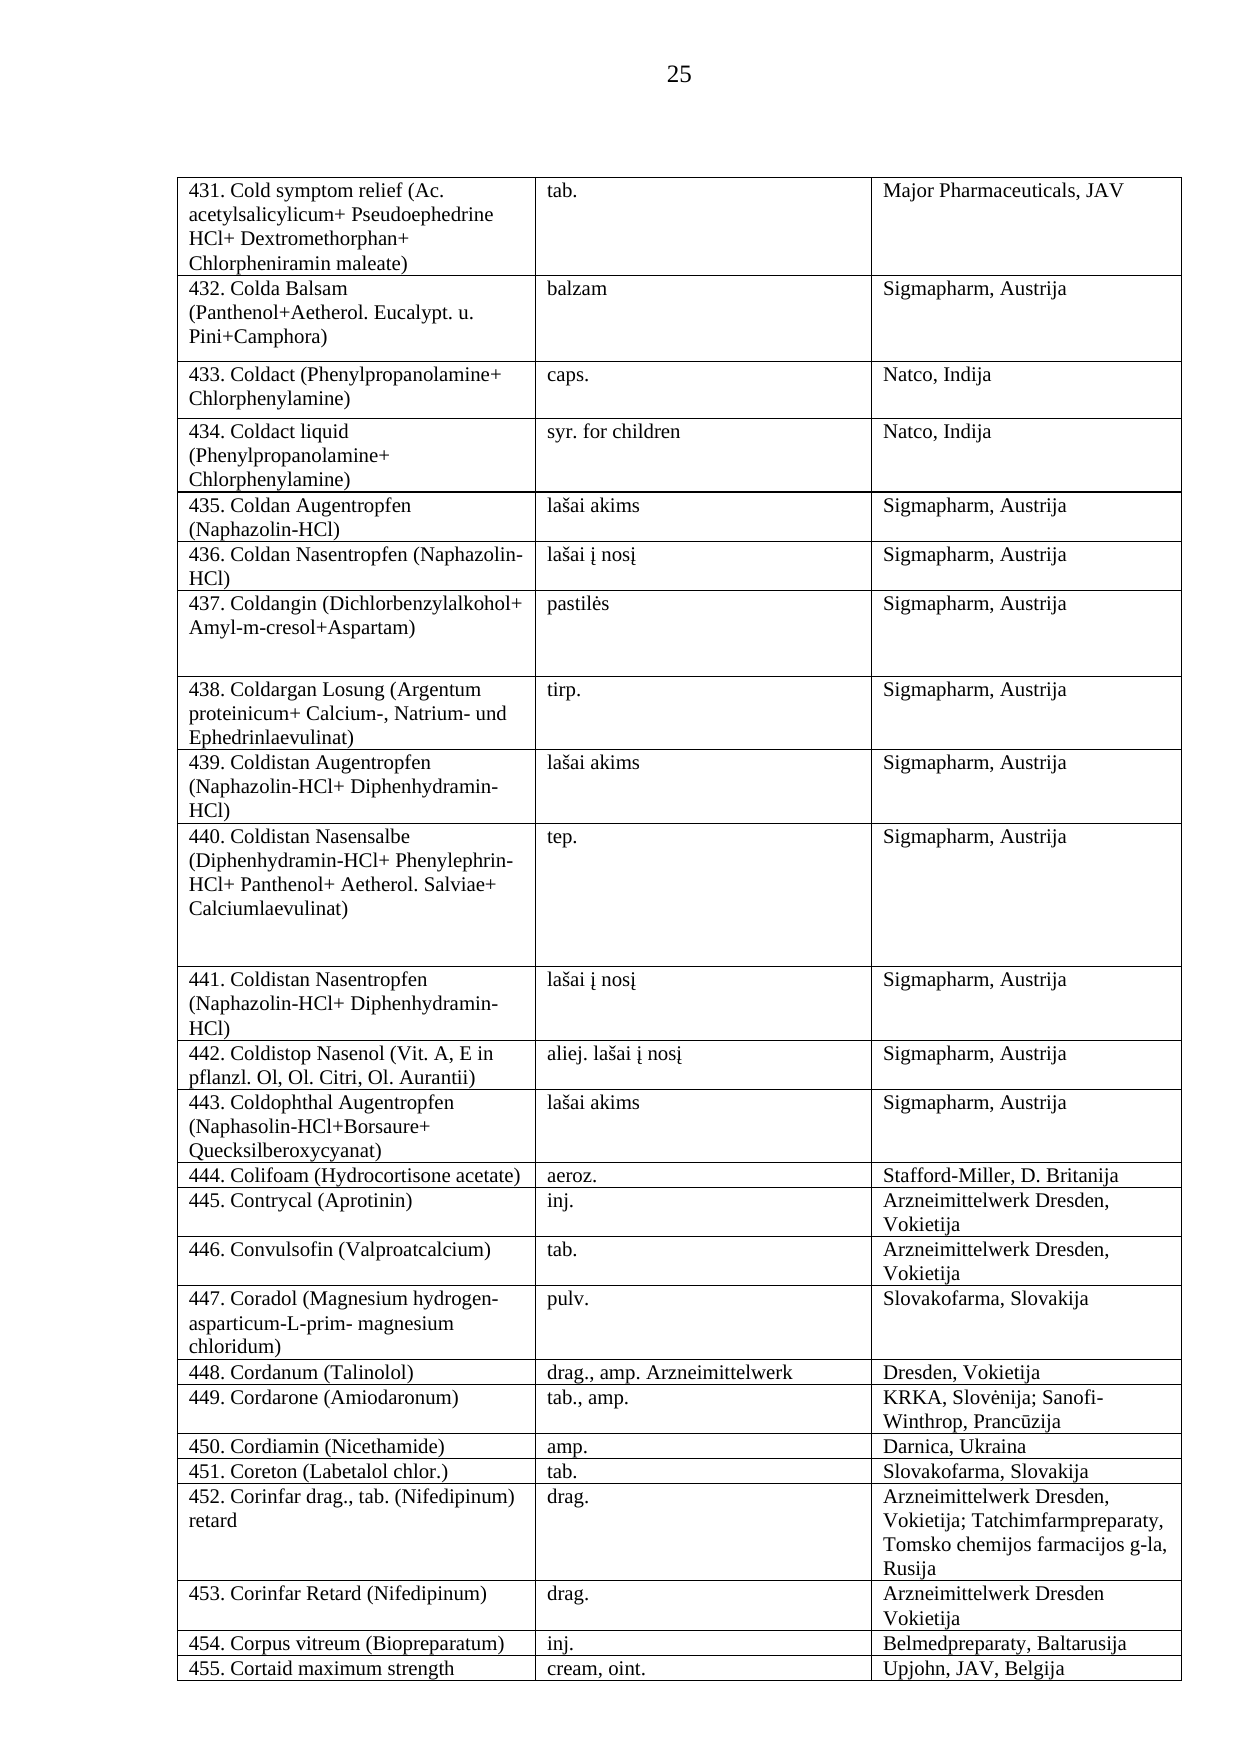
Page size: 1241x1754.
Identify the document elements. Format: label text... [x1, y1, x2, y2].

table_cell drag. [536, 1484, 871, 1580]
table_cell lašai į nosį [536, 542, 871, 590]
table_cell Arzneimittelwerk Dresden, Vokietija [872, 1188, 1181, 1236]
table_cell 431. Cold symptom relief (Ac. acetylsalicylicum+ Pseudoephedrine HCl+ Dextromethorphan+ Chlorpheniramin maleate) [178, 178, 535, 274]
table_cell 448. Cordanum (Talinolol) [178, 1360, 535, 1384]
table_cell 436. Coldan Nasentropfen (Naphazolin-HCl) [178, 542, 535, 590]
table_cell inj. [536, 1631, 871, 1654]
table_cell balzam [536, 276, 871, 361]
table_cell 434. Coldact liquid (Phenylpropanolamine+ Chlorphenylamine) [178, 419, 535, 491]
table_cell 444. Colifoam (Hydrocortisone acetate) [178, 1163, 535, 1187]
table_cell 437. Coldangin (Dichlorbenzylalkohol+ Amyl-m-cresol+Aspartam) [178, 591, 535, 676]
table_cell Sigmapharm, Austrija [872, 1090, 1181, 1162]
table_cell lašai akims [536, 1090, 871, 1162]
table_cell Dresden, Vokietija [872, 1360, 1181, 1384]
table_cell tab. [536, 1237, 871, 1285]
table_cell 450. Cordiamin (Nicethamide) [178, 1434, 535, 1458]
table_cell 454. Corpus vitreum (Biopreparatum) [178, 1631, 535, 1654]
table_cell 447. Coradol (Magnesium hydrogen- asparticum-L-prim- magnesium chloridum) [178, 1286, 535, 1358]
table_cell drag., amp. Arzneimittelwerk [536, 1360, 871, 1384]
table_cell 438. Coldargan Losung (Argentum proteinicum+ Calcium-, Natrium- und Ephedrinlaevulinat) [178, 677, 535, 749]
table_cell 441. Coldistan Nasentropfen (Naphazolin-HCl+ Diphenhydramin-HCl) [178, 967, 535, 1039]
table_cell caps. [536, 362, 871, 418]
table_cell Sigmapharm, Austrija [872, 493, 1181, 541]
table_cell Arzneimittelwerk Dresden, Vokietija [872, 1237, 1181, 1285]
table_cell syr. for children [536, 419, 871, 491]
table_cell Sigmapharm, Austrija [872, 542, 1181, 590]
table_cell 442. Coldistop Nasenol (Vit. A, E in pflanzl. Ol, Ol. Citri, Ol. Aurantii) [178, 1041, 535, 1089]
table_cell lašai akims [536, 493, 871, 541]
table_cell Sigmapharm, Austrija [872, 824, 1181, 966]
table_cell Natco, Indija [872, 362, 1181, 418]
table_cell Major Pharmaceuticals, JAV [872, 178, 1181, 274]
table_cell 451. Coreton (Labetalol chlor.) [178, 1459, 535, 1483]
table_cell Sigmapharm, Austrija [872, 276, 1181, 361]
table_cell tab. [536, 178, 871, 274]
table_cell amp. [536, 1434, 871, 1458]
table_cell lašai akims [536, 750, 871, 822]
table_cell Sigmapharm, Austrija [872, 677, 1181, 749]
table_cell Slovakofarma, Slovakija [872, 1286, 1181, 1358]
table_cell tab. [536, 1459, 871, 1483]
table_cell Arzneimittelwerk Dresden Vokietija [872, 1581, 1181, 1629]
table_cell pulv. [536, 1286, 871, 1358]
table_cell Sigmapharm, Austrija [872, 1041, 1181, 1089]
table_cell cream, oint. [536, 1656, 871, 1680]
table_cell 445. Contrycal (Aprotinin) [178, 1188, 535, 1236]
table_cell 452. Corinfar drag., tab. (Nifedipinum) retard [178, 1484, 535, 1580]
table_cell 439. Coldistan Augentropfen (Naphazolin-HCl+ Diphenhydramin-HCl) [178, 750, 535, 822]
table_cell lašai į nosį [536, 967, 871, 1039]
table_cell Slovakofarma, Slovakija [872, 1459, 1181, 1483]
table_cell Sigmapharm, Austrija [872, 750, 1181, 822]
table_cell 443. Coldophthal Augentropfen (Naphasolin-HCl+Borsaure+ Quecksilberoxycyanat) [178, 1090, 535, 1162]
table_cell Upjohn, JAV, Belgija [872, 1656, 1181, 1680]
table_cell drag. [536, 1581, 871, 1629]
table_cell Sigmapharm, Austrija [872, 967, 1181, 1039]
table_cell KRKA, Slovėnija; Sanofi-Winthrop, Prancūzija [872, 1385, 1181, 1433]
table_cell tab., amp. [536, 1385, 871, 1433]
table_cell tirp. [536, 677, 871, 749]
table_cell 446. Convulsofin (Valproatcalcium) [178, 1237, 535, 1285]
table_cell Natco, Indija [872, 419, 1181, 491]
table_cell aeroz. [536, 1163, 871, 1187]
table_cell inj. [536, 1188, 871, 1236]
table_cell 435. Coldan Augentropfen (Naphazolin-HCl) [178, 493, 535, 541]
table_cell 432. Colda Balsam (Panthenol+Aetherol. Eucalypt. u. Pini+Camphora) [178, 276, 535, 361]
table_cell 433. Coldact (Phenylpropanolamine+ Chlorphenylamine) [178, 362, 535, 418]
table_cell tep. [536, 824, 871, 966]
table_cell 440. Coldistan Nasensalbe (Diphenhydramin-HCl+ Phenylephrin-HCl+ Panthenol+ Aetherol. Salviae+ Calciumlaevulinat) [178, 824, 535, 966]
table_cell Sigmapharm, Austrija [872, 591, 1181, 676]
table_cell Darnica, Ukraina [872, 1434, 1181, 1458]
table_cell 453. Corinfar Retard (Nifedipinum) [178, 1581, 535, 1629]
table_cell Stafford-Miller, D. Britanija [872, 1163, 1181, 1187]
table_cell aliej. lašai į nosį [536, 1041, 871, 1089]
table_cell pastilės [536, 591, 871, 676]
table_cell 449. Cordarone (Amiodaronum) [178, 1385, 535, 1433]
table_cell 455. Cortaid maximum strength [178, 1656, 535, 1680]
table_cell Belmedpreparaty, Baltarusija [872, 1631, 1181, 1654]
table_cell Arzneimittelwerk Dresden, Vokietija; Tatchimfarmpreparaty, Tomsko chemijos farmacijos g-la, Rusija [872, 1484, 1181, 1580]
